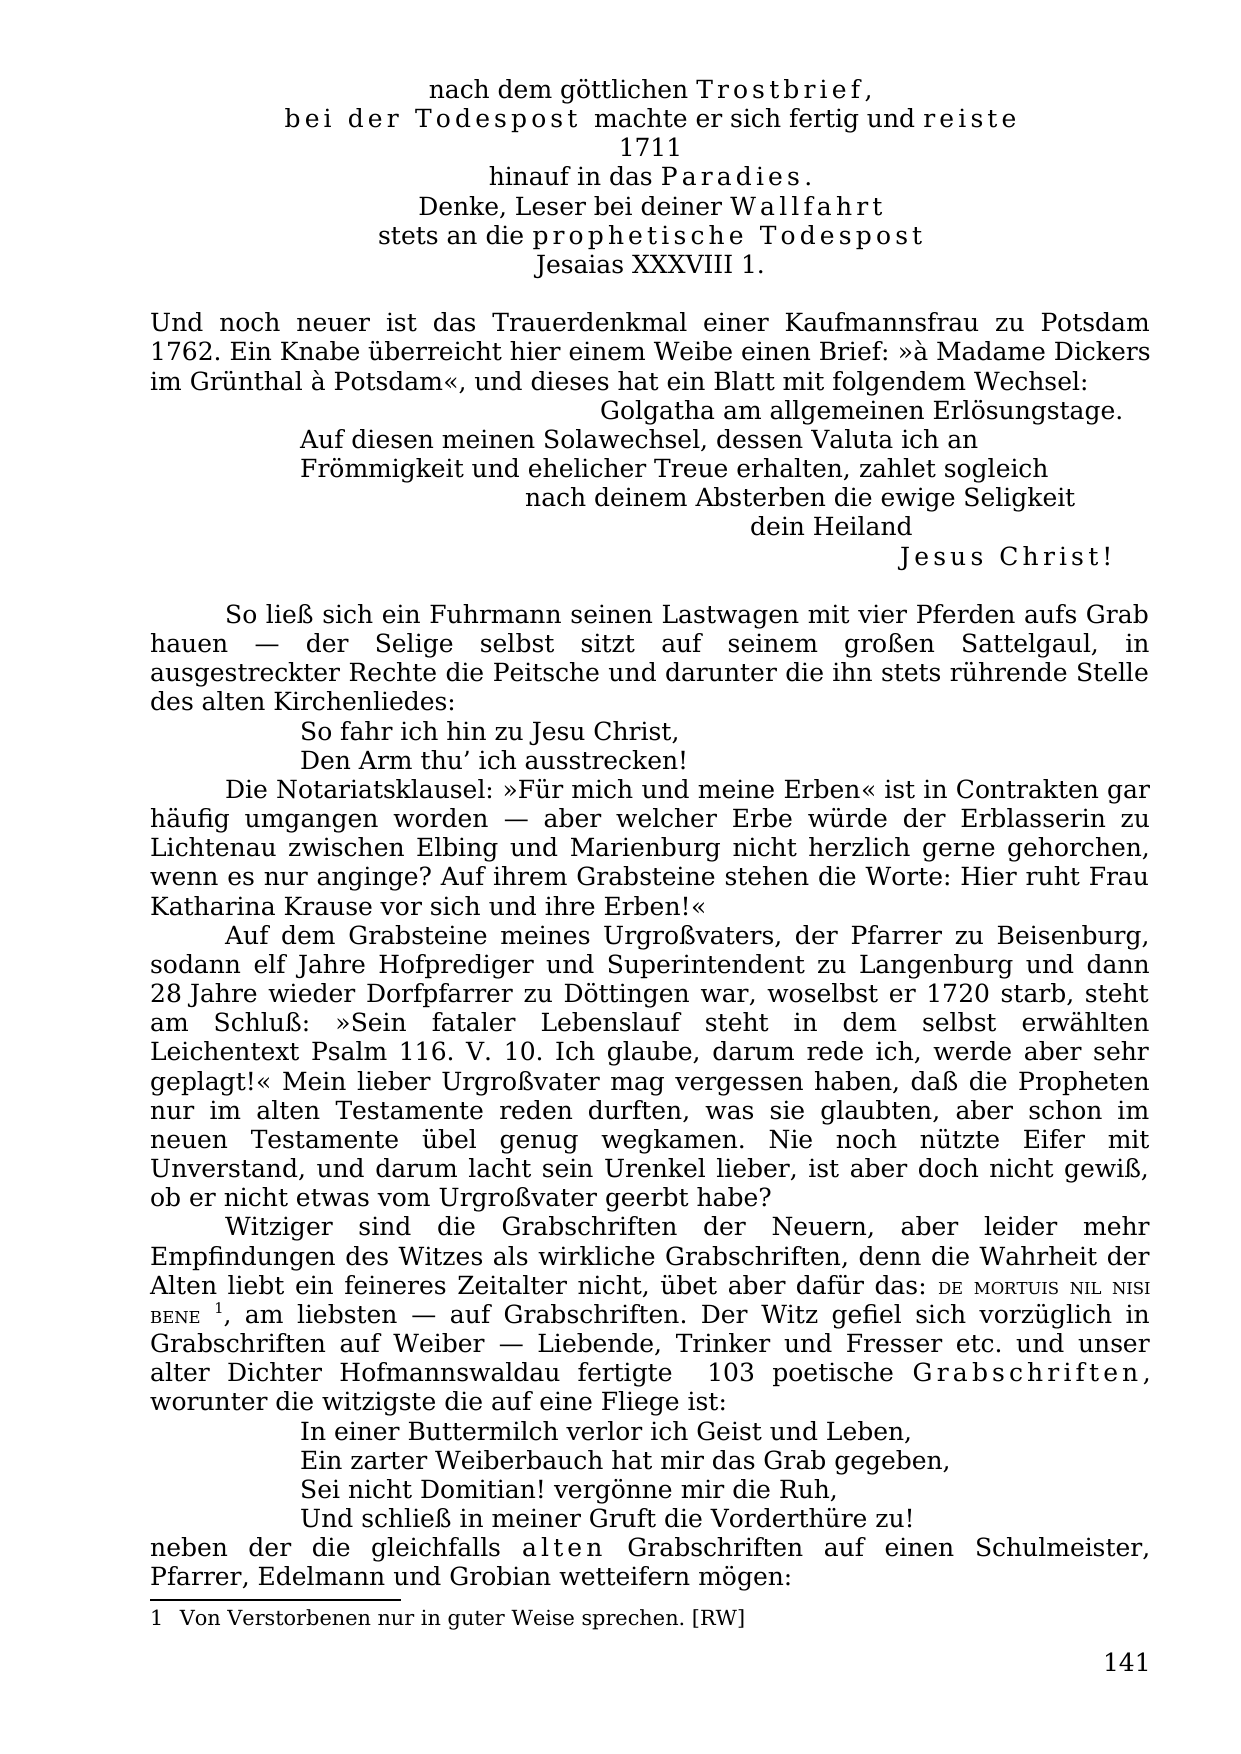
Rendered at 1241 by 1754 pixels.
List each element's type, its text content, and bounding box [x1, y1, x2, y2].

text Ein zarter Weiberbauch hat mir das Grab gegeben, [300, 1446, 1151, 1475]
text Und schließ in meiner Gruft die Vorderthüre zu! [300, 1504, 1151, 1533]
text Von Verstorbenen nur in guter Weise sprechen. [RW] [150, 1606, 1151, 1631]
text Auf diesen meinen Solawechsel, dessen Valuta ich an [300, 425, 1151, 454]
text bei der Todespost machte er sich fertig und reiste [150, 104, 1151, 133]
text Jesaias XXXVIII 1. [150, 250, 1151, 279]
text dein Heiland [300, 512, 1151, 542]
text Frömmigkeit und ehelicher Treue erhalten, zahlet sogleich [300, 454, 1151, 483]
text nach dem göttlichen Trostbrief, [150, 75, 1151, 104]
text Sei nicht Domitian! vergönne mir die Ruh, [300, 1475, 1151, 1504]
text nach deinem Absterben die ewige Seligkeit [300, 483, 1151, 512]
text stets an die prophetische Todespost [150, 221, 1151, 250]
text Golgatha am allgemeinen Erlösungstage. [300, 396, 1151, 425]
text Den Arm thu’ ich ausstrecken! [300, 746, 1151, 775]
text hinauf in das Paradies. [150, 162, 1151, 192]
text Auf dem Grabsteine meines Urgroßvaters, der Pfarrer zu Beisenburg, sodann elf Jahre Hofprediger und Superintendent zu Langenburg und dann 28 Jahre wieder Dorfpfarrer zu Döttingen war, woselbst er 1720 starb, steht am Schluß: »Sein fataler Lebenslauf steht in dem selbst erwählten Leichentext Psalm 116. V. 10. Ich glaube, darum rede ich, werde aber sehr geplagt!« Mein lieber Urgroßvater mag vergessen haben, daß die Propheten nur im alten Testamente reden durften, was sie glaubten, aber schon im neuen Testamente übel genug wegkamen. Nie noch nützte Eifer mit Unverstand, und darum lacht sein Urenkel lieber, ist aber doch nicht gewiß, ob er nicht etwas vom Urgroßvater geerbt habe? [150, 921, 1151, 1212]
text 1711 [150, 133, 1151, 162]
text In einer Buttermilch verlor ich Geist und Leben, [300, 1417, 1151, 1446]
text Denke, Leser bei deiner Wallfahrt [150, 192, 1151, 221]
text neben der die gleichfalls alten Grabschriften auf einen Schulmeister, Pfarrer, Edelmann und Grobian wetteifern mögen: [150, 1533, 1151, 1592]
text So ließ sich ein Fuhrmann seinen Lastwagen mit vier Pferden aufs Grab hauen — der Selige selbst sitzt auf seinem großen Sattelgaul, in ausgestreckter Rechte die Peitsche und darunter die ihn stets rührende Stelle des alten Kirchenliedes: [150, 600, 1151, 717]
text Witziger sind die Grabschriften der Neuern, aber leider mehr Empfindungen des Witzes als wirkliche Grabschriften, denn die Wahrheit der Alten liebt ein feineres Zeitalter nicht, übet aber dafür das: de mortuis nil nisi bene , am liebsten — auf Grabschriften. Der Witz gefiel sich vorzüglich in Grabschriften auf Weiber — Liebende, Trinker und Fresser etc. und unser alter Dichter Hofmannswaldau fertigte 103 poetische Grabschriften, worunter die witzigste die auf eine Fliege ist: [150, 1212, 1151, 1417]
text So fahr ich hin zu Jesu Christ, [300, 717, 1151, 746]
text Und noch neuer ist das Trauerdenkmal einer Kaufmannsfrau zu Potsdam 1762. Ein Knabe überreicht hier einem Weibe einen Brief: »à Madame Dickers im Grünthal à Potsdam«, und dieses hat ein Blatt mit folgendem Wechsel: [150, 308, 1151, 396]
text Jesus Christ! [300, 542, 1151, 571]
text Die Notariatsklausel: »Für mich und meine Erben« ist in Contrakten gar häufig umgangen worden — aber welcher Erbe würde der Erblasserin zu Lichtenau zwischen Elbing und Marienburg nicht herzlich gerne gehorchen, wenn es nur anginge? Auf ihrem Grabsteine stehen die Worte: Hier ruht Frau Katharina Krause vor sich und ihre Erben!« [150, 775, 1151, 921]
